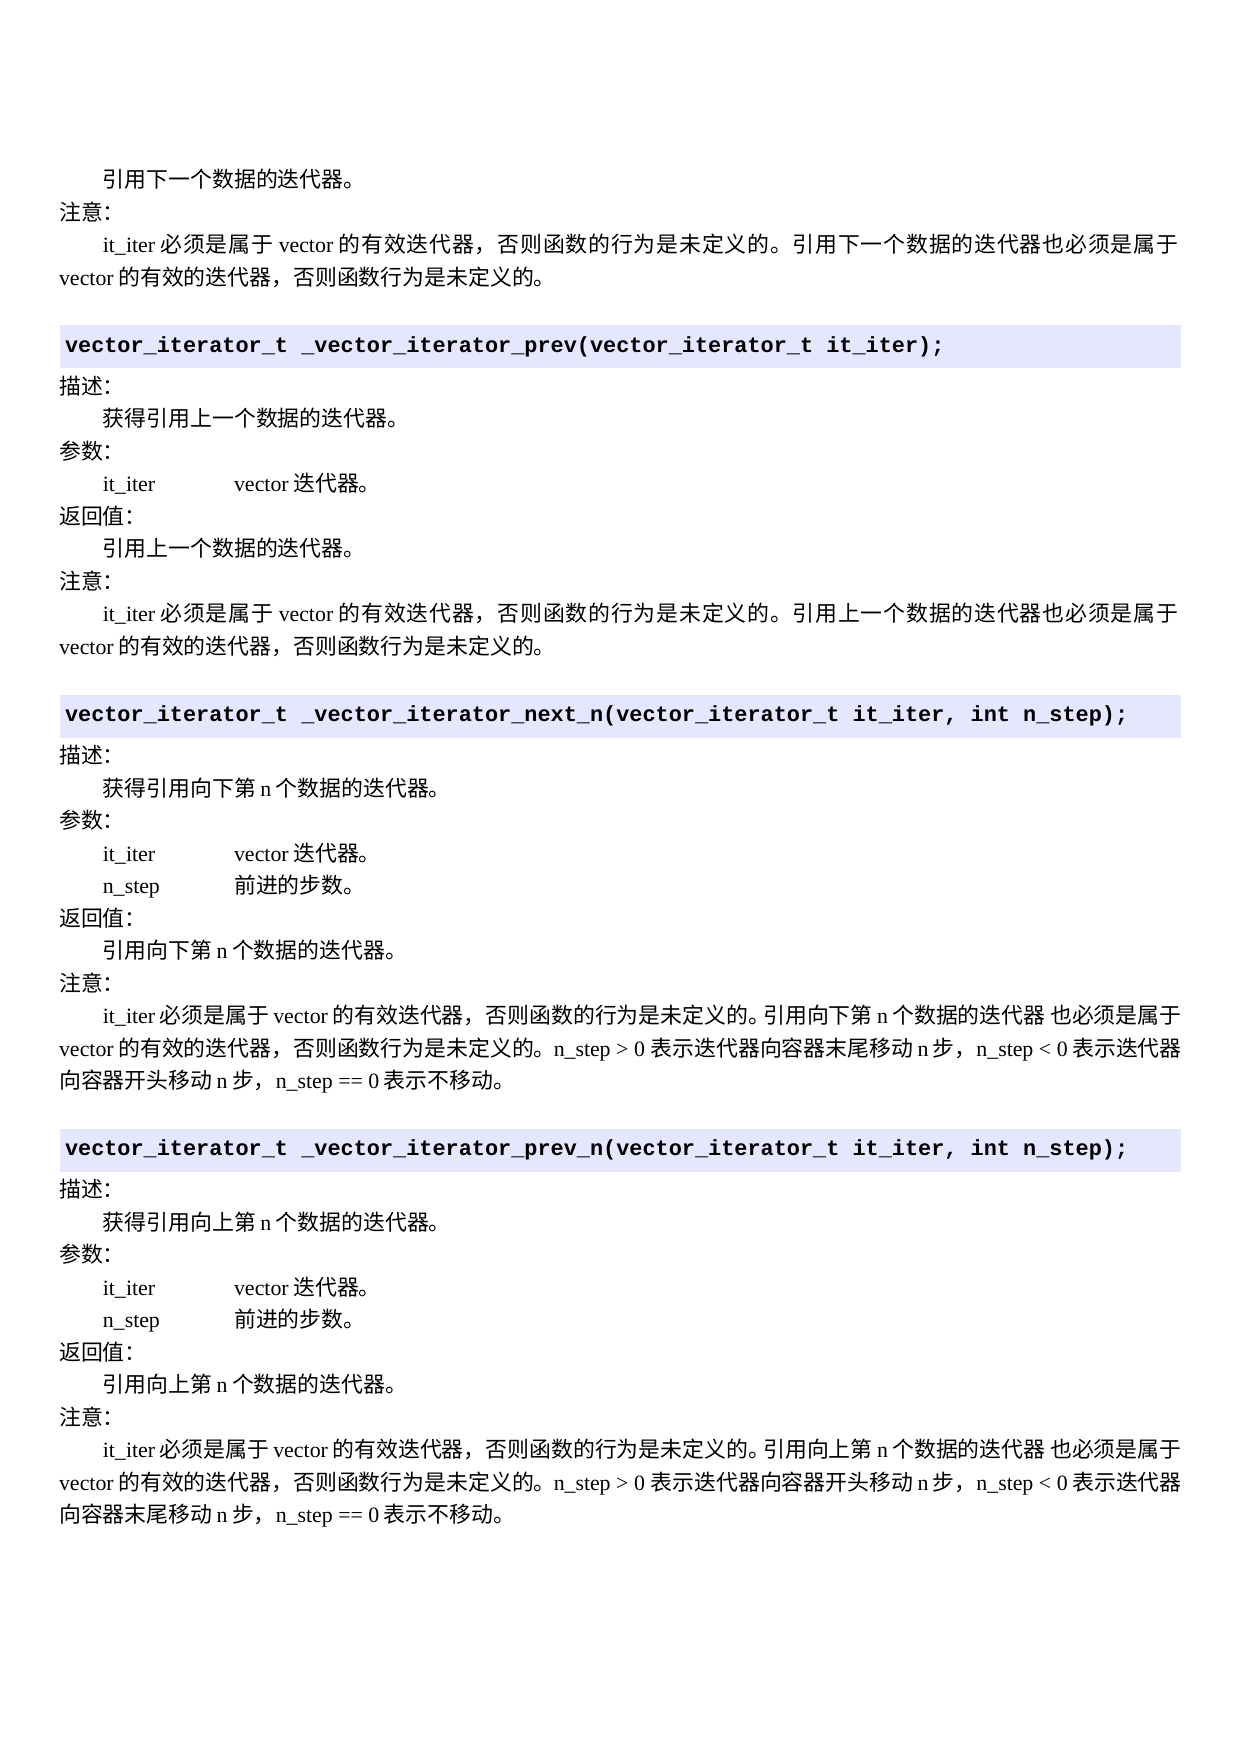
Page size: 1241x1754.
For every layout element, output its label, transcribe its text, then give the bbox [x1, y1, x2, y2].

table_header vector_iterator_t _vector_iterator_prev_n(vector_iterator_t it_iter, int n_step); [60, 1129, 1181, 1172]
text it_iter必须是属于vector的有效迭代器，否则函数的行为是未定义的。引用上一个数据的迭代器也必须是属于vector的有效的迭代器，否则函数行为是未定义的。 [59, 596, 1181, 661]
text 获得引用向上第n个数据的迭代器。 [59, 1204, 1181, 1237]
text 引用下一个数据的迭代器。 [59, 162, 1181, 194]
text it_iter vector迭代器。 [59, 835, 1181, 868]
table_header vector_iterator_t _vector_iterator_next_n(vector_iterator_t it_iter, int n_step); [60, 695, 1181, 738]
text n_step 前进的步数。 [59, 1302, 1181, 1334]
text it_iter必须是属于vector的有效迭代器，否则函数的行为是未定义的。引用向下第n个数据的迭代器 也必须是属于vector的有效的迭代器，否则函数行为是未定义的。n_step > 0 表示迭代器向容器末尾移动n步，n_step < 0表示迭代器向容器开头移动n步，n_step == 0表示不移动。 [59, 998, 1181, 1095]
text 引用上一个数据的迭代器。 [59, 531, 1181, 563]
text 注意： [59, 965, 1181, 998]
text 返回值： [59, 498, 1181, 531]
text 描述： [59, 1173, 1181, 1204]
text 参数： [59, 1237, 1181, 1269]
text 参数： [59, 433, 1181, 466]
text 获得引用上一个数据的迭代器。 [59, 401, 1181, 433]
text 注意： [59, 1399, 1181, 1432]
text 获得引用向下第n个数据的迭代器。 [59, 770, 1181, 803]
text 参数： [59, 803, 1181, 835]
text 引用向上第n个数据的迭代器。 [59, 1367, 1181, 1399]
text it_iter vector迭代器。 [59, 466, 1181, 498]
text it_iter vector迭代器。 [59, 1269, 1181, 1302]
text 返回值： [59, 900, 1181, 933]
table_header vector_iterator_t _vector_iterator_prev(vector_iterator_t it_iter); [60, 325, 1181, 368]
text 注意： [59, 194, 1181, 227]
text n_step 前进的步数。 [59, 868, 1181, 900]
text 引用向下第n个数据的迭代器。 [59, 933, 1181, 965]
text 返回值： [59, 1334, 1181, 1367]
text 描述： [59, 739, 1181, 770]
text it_iter必须是属于vector的有效迭代器，否则函数的行为是未定义的。引用下一个数据的迭代器也必须是属于vector的有效的迭代器，否则函数行为是未定义的。 [59, 227, 1181, 292]
text 描述： [59, 370, 1181, 401]
text 注意： [59, 563, 1181, 596]
text it_iter必须是属于vector的有效迭代器，否则函数的行为是未定义的。引用向上第n个数据的迭代器 也必须是属于vector的有效的迭代器，否则函数行为是未定义的。n_step > 0 表示迭代器向容器开头移动n步，n_step < 0表示迭代器向容器末尾移动n步，n_step == 0表示不移动。 [59, 1432, 1181, 1529]
